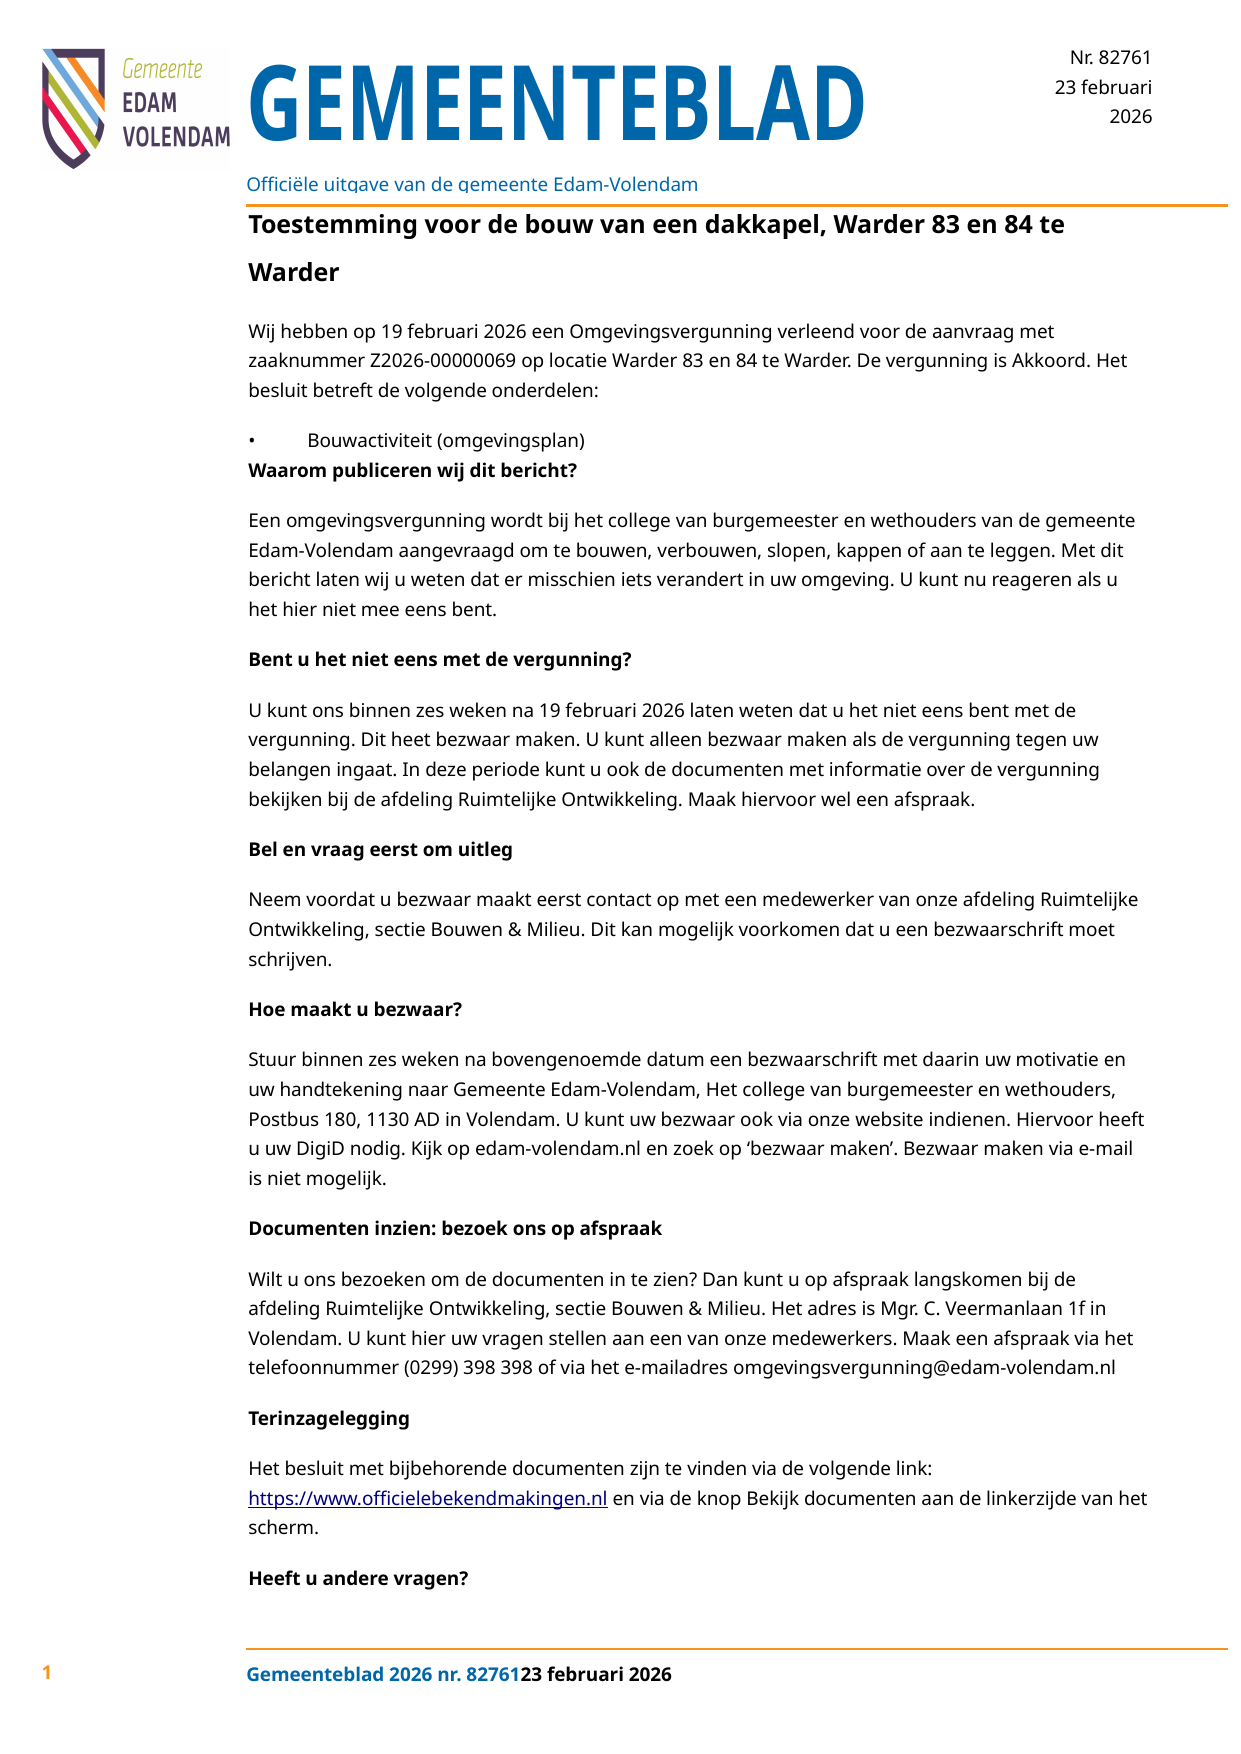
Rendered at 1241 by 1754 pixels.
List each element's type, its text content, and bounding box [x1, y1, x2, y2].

text Waarom publiceren wij dit bericht? [248, 457, 1152, 483]
text Documenten inzien: bezoek ons op afspraak [248, 1215, 1152, 1241]
text Heeft u andere vragen? [248, 1565, 1152, 1591]
text Toestemming voor de bouw van een dakkapel, Warder 83 en 84 te Warder [248, 207, 1152, 288]
text Bent u het niet eens met de vergunning? [248, 647, 1152, 672]
text Hoe maakt u bezwaar? [248, 996, 1152, 1022]
text Een omgevingsvergunning wordt bij het college van burgemeester en wethouders van de gemeente Edam-Volendam aangevraagd om te bouwen, verbouwen, slopen, kappen of aan te leggen. Met dit bericht laten wij u weten dat er misschien iets verandert in uw omgeving. U kunt nu reageren als u het hier niet mee eens bent. [248, 507, 1152, 622]
picture [41, 47, 231, 172]
text Stuur binnen zes weken na bovengenoemde datum een bezwaarschrift met daarin uw motivatie en uw handtekening naar Gemeente Edam-Volendam, Het college van burgemeester en wethouders, Postbus 180, 1130 AD in Volendam. U kunt uw bezwaar ook via onze website indienen. Hiervoor heeft u uw DigiD nodig. Kijk op edam-volendam.nl en zoek op ‘bezwaar maken’. Bezwaar maken via e-mail is niet mogelijk. [248, 1047, 1152, 1191]
text Bel en vraag eerst om uitleg [248, 836, 1152, 862]
text Wilt u ons bezoeken om de documenten in te zien? Dan kunt u op afspraak langskomen bij de afdeling Ruimtelijke Ontwikkeling, sectie Bouwen & Milieu. Het adres is Mgr. C. Veermanlaan 1f in Volendam. U kunt hier uw vragen stellen aan een van onze medewerkers. Maak een afspraak via het telefoonnummer (0299) 398 398 of via het e-mailadres omgevingsvergunning@edam-volendam.nl [248, 1266, 1152, 1380]
text Het besluit met bijbehorende documenten zijn te vinden via de volgende link: https://www.officielebekendmakingen.nl en via de knop Bekijk documenten aan de linkerzijde van het scherm. [248, 1455, 1152, 1540]
text Neem voordat u bezwaar maakt eerst contact op met een medewerker van onze afdeling Ruimtelijke Ontwikkeling, sectie Bouwen & Milieu. Dit kan mogelijk voorkomen dat u een bezwaarschrift moet schrijven. [248, 887, 1152, 972]
text U kunt ons binnen zes weken na 19 februari 2026 laten weten dat u het niet eens bent met de vergunning. Dit heet bezwaar maken. U kunt alleen bezwaar maken als de vergunning tegen uw belangen ingaat. In deze periode kunt u ook de documenten met informatie over de vergunning bekijken bij de afdeling Ruimtelijke Ontwikkeling. Maak hiervoor wel een afspraak. [248, 697, 1152, 812]
list Bouwactiviteit (omgevingsplan) [248, 427, 1152, 453]
text Terinzagelegging [248, 1405, 1152, 1431]
text Wij hebben op 19 februari 2026 een Omgevingsvergunning verleend voor de aanvraag met zaaknummer Z2026-00000069 op locatie Warder 83 en 84 te Warder. De vergunning is Akkoord. Het besluit betreft de volgende onderdelen: [248, 318, 1152, 403]
